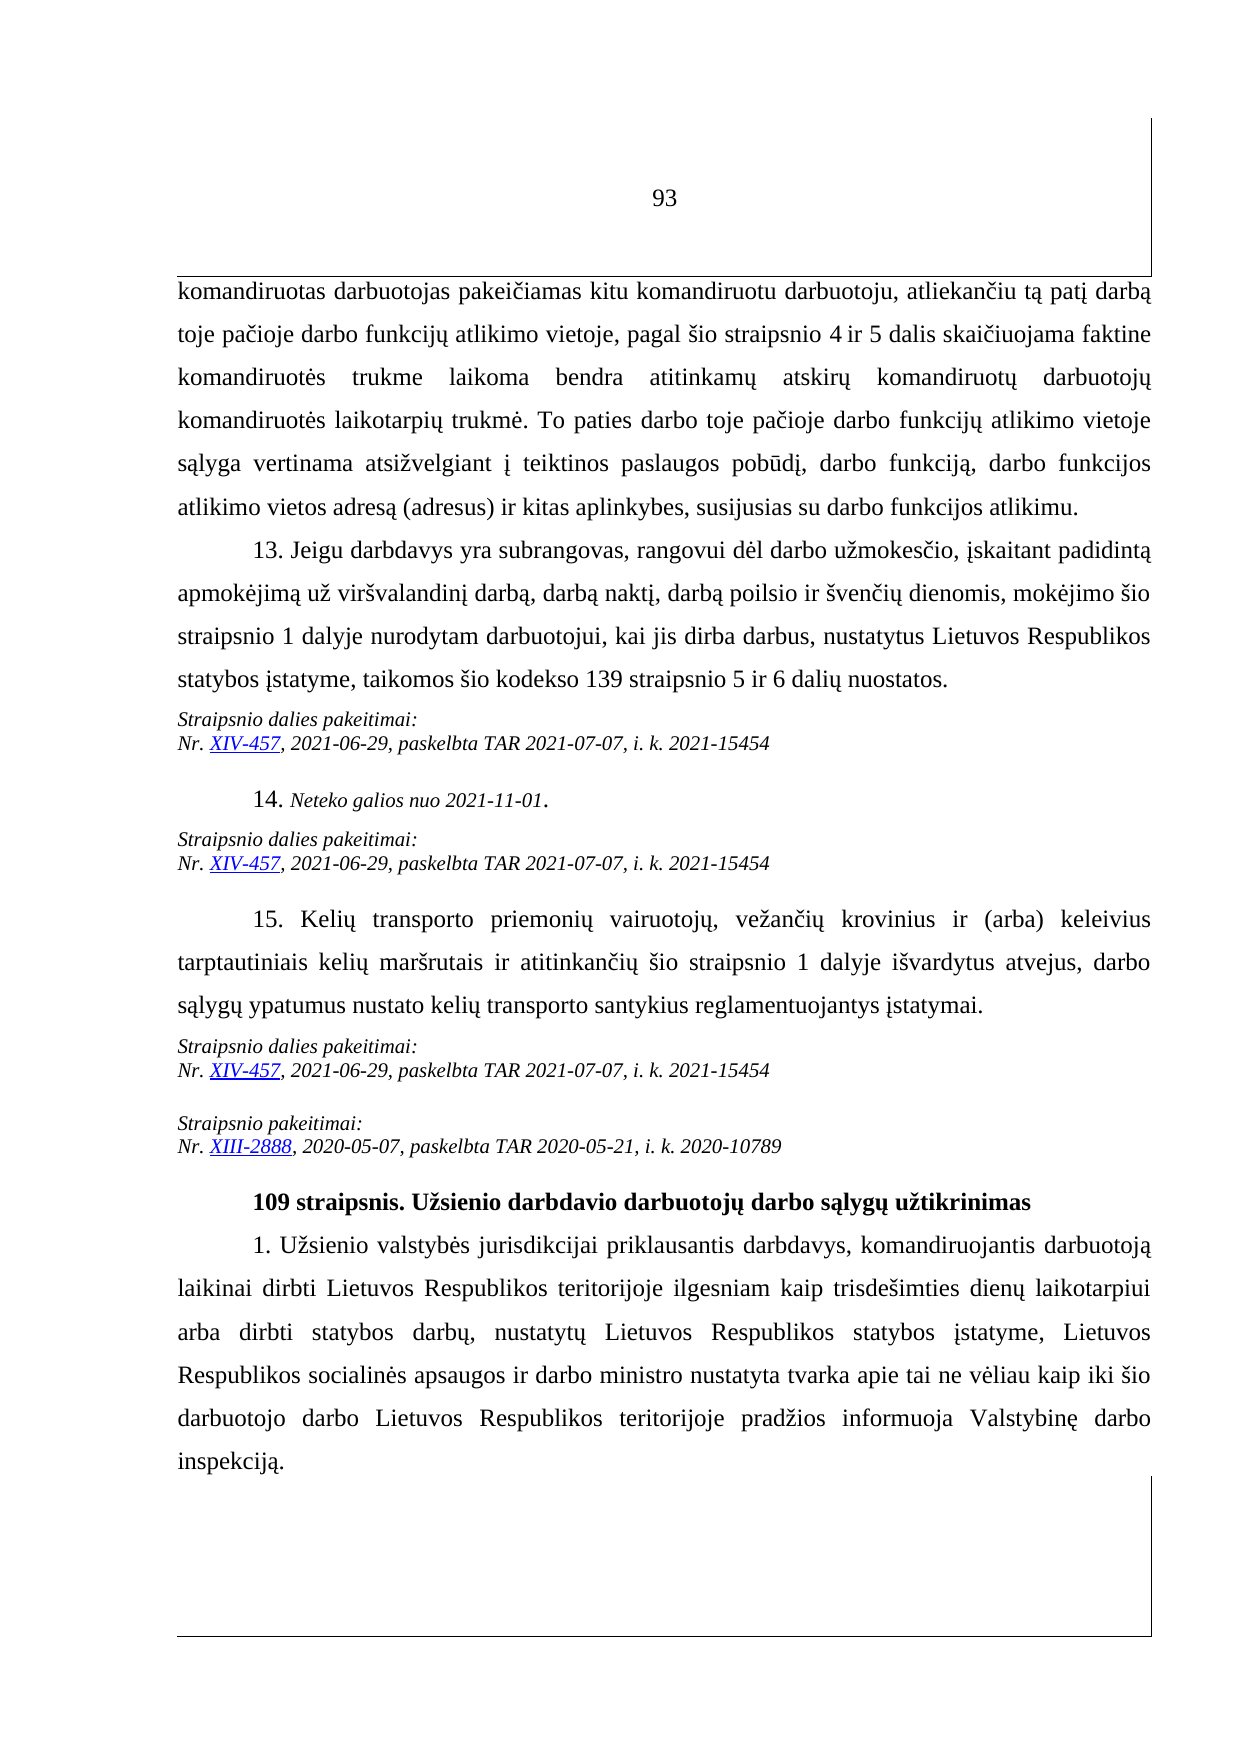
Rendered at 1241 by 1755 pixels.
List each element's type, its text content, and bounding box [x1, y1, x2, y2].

text Straipsnio dalies pakeitimai: [177, 827, 1152, 851]
text 1. Užsienio valstybės jurisdikcijai priklausantis darbdavys, komandiruojantis darbuotoją laikinai dirbti Lietuvos Respublikos teritorijoje ilgesniam kaip trisdešimties dienų laikotarpiui arba dirbti statybos darbų, nustatytų Lietuvos Respublikos statybos įstatyme, Lietuvos Respublikos socialinės apsaugos ir darbo ministro nustatyta tvarka apie tai ne vėliau kaip iki šio darbuotojo darbo Lietuvos Respublikos teritorijoje pradžios informuoja Valstybinę darbo inspekciją. [177, 1230, 1152, 1475]
text 14. Neteko galios nuo 2021-11-01. [177, 784, 1152, 813]
text Straipsnio pakeitimai: [177, 1110, 1152, 1134]
text Straipsnio dalies pakeitimai: [177, 707, 1152, 731]
text komandiruotas darbuotojas pakeičiamas kitu komandiruotu darbuotoju, atliekančiu tą patį darbą toje pačioje darbo funkcijų atlikimo vietoje, pagal šio straipsnio 4 ir 5 dalis skaičiuojama faktine komandiruotės trukme laikoma bendra atitinkamų atskirų komandiruotų darbuotojų komandiruotės laikotarpių trukmė. To paties darbo toje pačioje darbo funkcijų atlikimo vietoje sąlyga vertinama atsižvelgiant į teiktinos paslaugos pobūdį, darbo funkciją, darbo funkcijos atlikimo vietos adresą (adresus) ir kitas aplinkybes, susijusias su darbo funkcijos atlikimu. [177, 276, 1152, 520]
text 13. Jeigu darbdavys yra subrangovas, rangovui dėl darbo užmokesčio, įskaitant padidintą apmokėjimą už viršvalandinį darbą, darbą naktį, darbą poilsio ir švenčių dienomis, mokėjimo šio straipsnio 1 dalyje nurodytam darbuotojui, kai jis dirba darbus, nustatytus Lietuvos Respublikos statybos įstatyme, taikomos šio kodekso 139 straipsnio 5 ir 6 dalių nuostatos. [177, 535, 1152, 693]
text Nr. XIV-457, 2021-06-29, paskelbta TAR 2021-07-07, i. k. 2021-15454 [177, 731, 1152, 755]
text 15. Kelių transporto priemonių vairuotojų, vežančių krovinius ir (arba) keleivius tarptautiniais kelių maršrutais ir atitinkančių šio straipsnio 1 dalyje išvardytus atvejus, darbo sąlygų ypatumus nustato kelių transporto santykius reglamentuojantys įstatymai. [177, 904, 1152, 1019]
text Nr. XIV-457, 2021-06-29, paskelbta TAR 2021-07-07, i. k. 2021-15454 [177, 1058, 1152, 1082]
text Straipsnio dalies pakeitimai: [177, 1033, 1152, 1058]
subtitle 109 straipsnis. Užsienio darbdavio darbuotojų darbo sąlygų užtikrinimas [177, 1187, 1152, 1216]
text Nr. XIV-457, 2021-06-29, paskelbta TAR 2021-07-07, i. k. 2021-15454 [177, 851, 1152, 875]
text Nr. XIII-2888, 2020-05-07, paskelbta TAR 2020-05-21, i. k. 2020-10789 [177, 1134, 1152, 1158]
